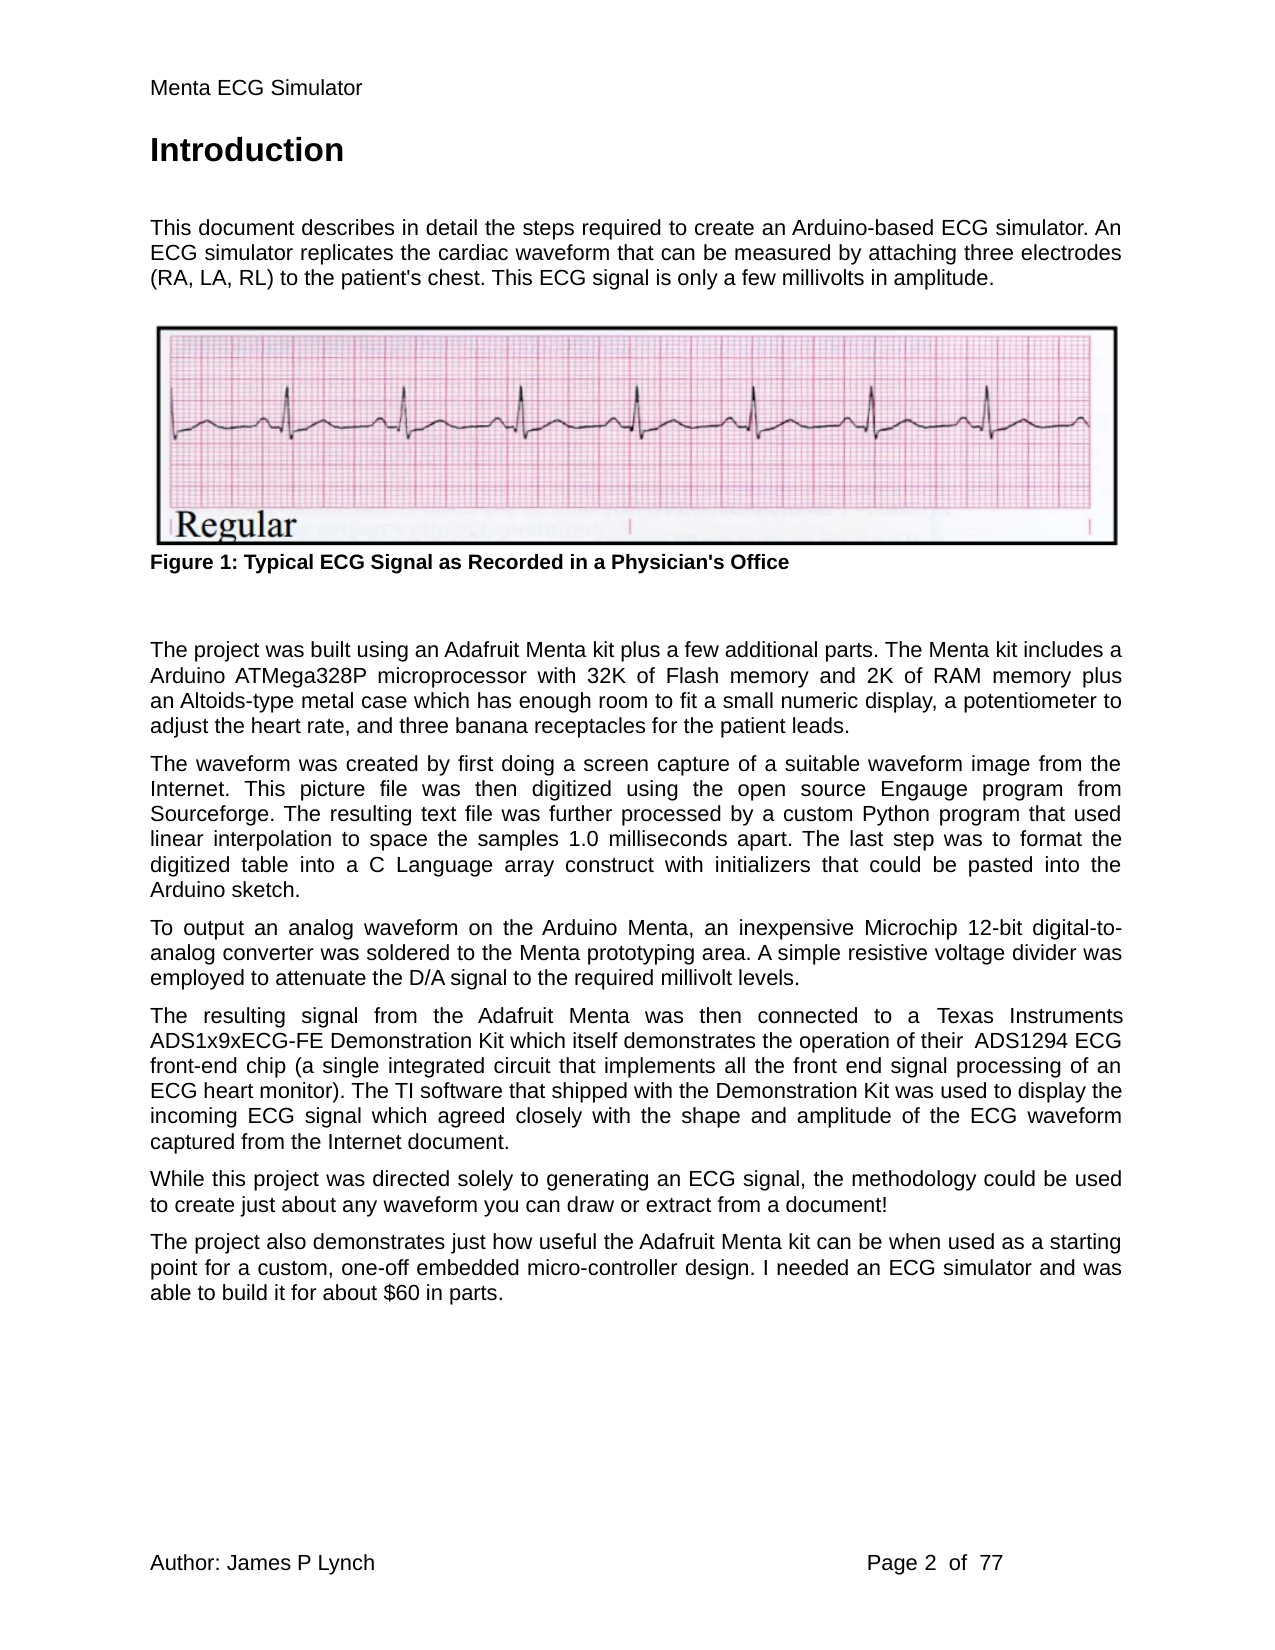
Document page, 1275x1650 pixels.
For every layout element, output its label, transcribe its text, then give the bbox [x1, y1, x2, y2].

subtitle The waveform was created by first doing a screen capture of a suitable waveform image from the Internet. This picture file was then digitized using the open source Engauge program from Sourceforge. The resulting text file was further processed by a custom Python program that used linear interpolation to space the samples 1.0 milliseconds apart. The last step was to format the digitized table into a C Language array construct with initializers that could be pasted into the Arduino sketch. [150, 751, 1124, 902]
subtitle The project also demonstrates just how useful the Adafruit Menta kit can be when used as a starting point for a custom, one-off embedded micro-controller design. I needed an ECG simulator and was able to build it for about $60 in parts. [150, 1229, 1124, 1305]
subtitle The resulting signal from the Adafruit Menta was then connected to a Texas Instruments ADS1x9xECG-FE Demonstration Kit which itself demonstrates the operation of their ADS1294 ECG front-end chip (a single integrated circuit that implements all the front end signal processing of an ECG heart monitor). The TI software that shipped with the Demonstration Kit was used to display the incoming ECG signal which agreed closely with the shape and amplitude of the ECG waveform captured from the Internet document. [150, 1003, 1124, 1154]
subtitle The project was built using an Adafruit Menta kit plus a few additional parts. The Menta kit includes a Arduino ATMega328P microprocessor with 32K of Flash memory and 2K of RAM memory plus an Altoids-type metal case which has enough room to fit a small numeric display, a potentiometer to adjust the heart rate, and three banana receptacles for the patient leads. [150, 637, 1124, 738]
text Figure 1: Typical ECG Signal as Recorded in a Physician's Office [150, 550, 1125, 573]
subtitle This document describes in detail the steps required to create an Arduino-based ECG simulator. An ECG simulator replicates the cardiac waveform that can be measured by attaching three electrodes (RA, LA, RL) to the patient's chest. This ECG signal is only a few millivolts in amplitude. [150, 215, 1124, 290]
subtitle To output an analog waveform on the Arduino Menta, an inexpensive Microchip 12-bit digital-to-analog converter was soldered to the Menta prototyping area. A simple resistive voltage divider was employed to attenuate the D/A signal to the required millivolt levels. [150, 914, 1124, 990]
subtitle Introduction [150, 130, 1124, 169]
subtitle [150, 573, 1125, 588]
picture [150, 321, 1125, 550]
subtitle While this project was directed solely to generating an ECG signal, the methodology could be used to create just about any waveform you can draw or extract from a document! [150, 1166, 1124, 1217]
